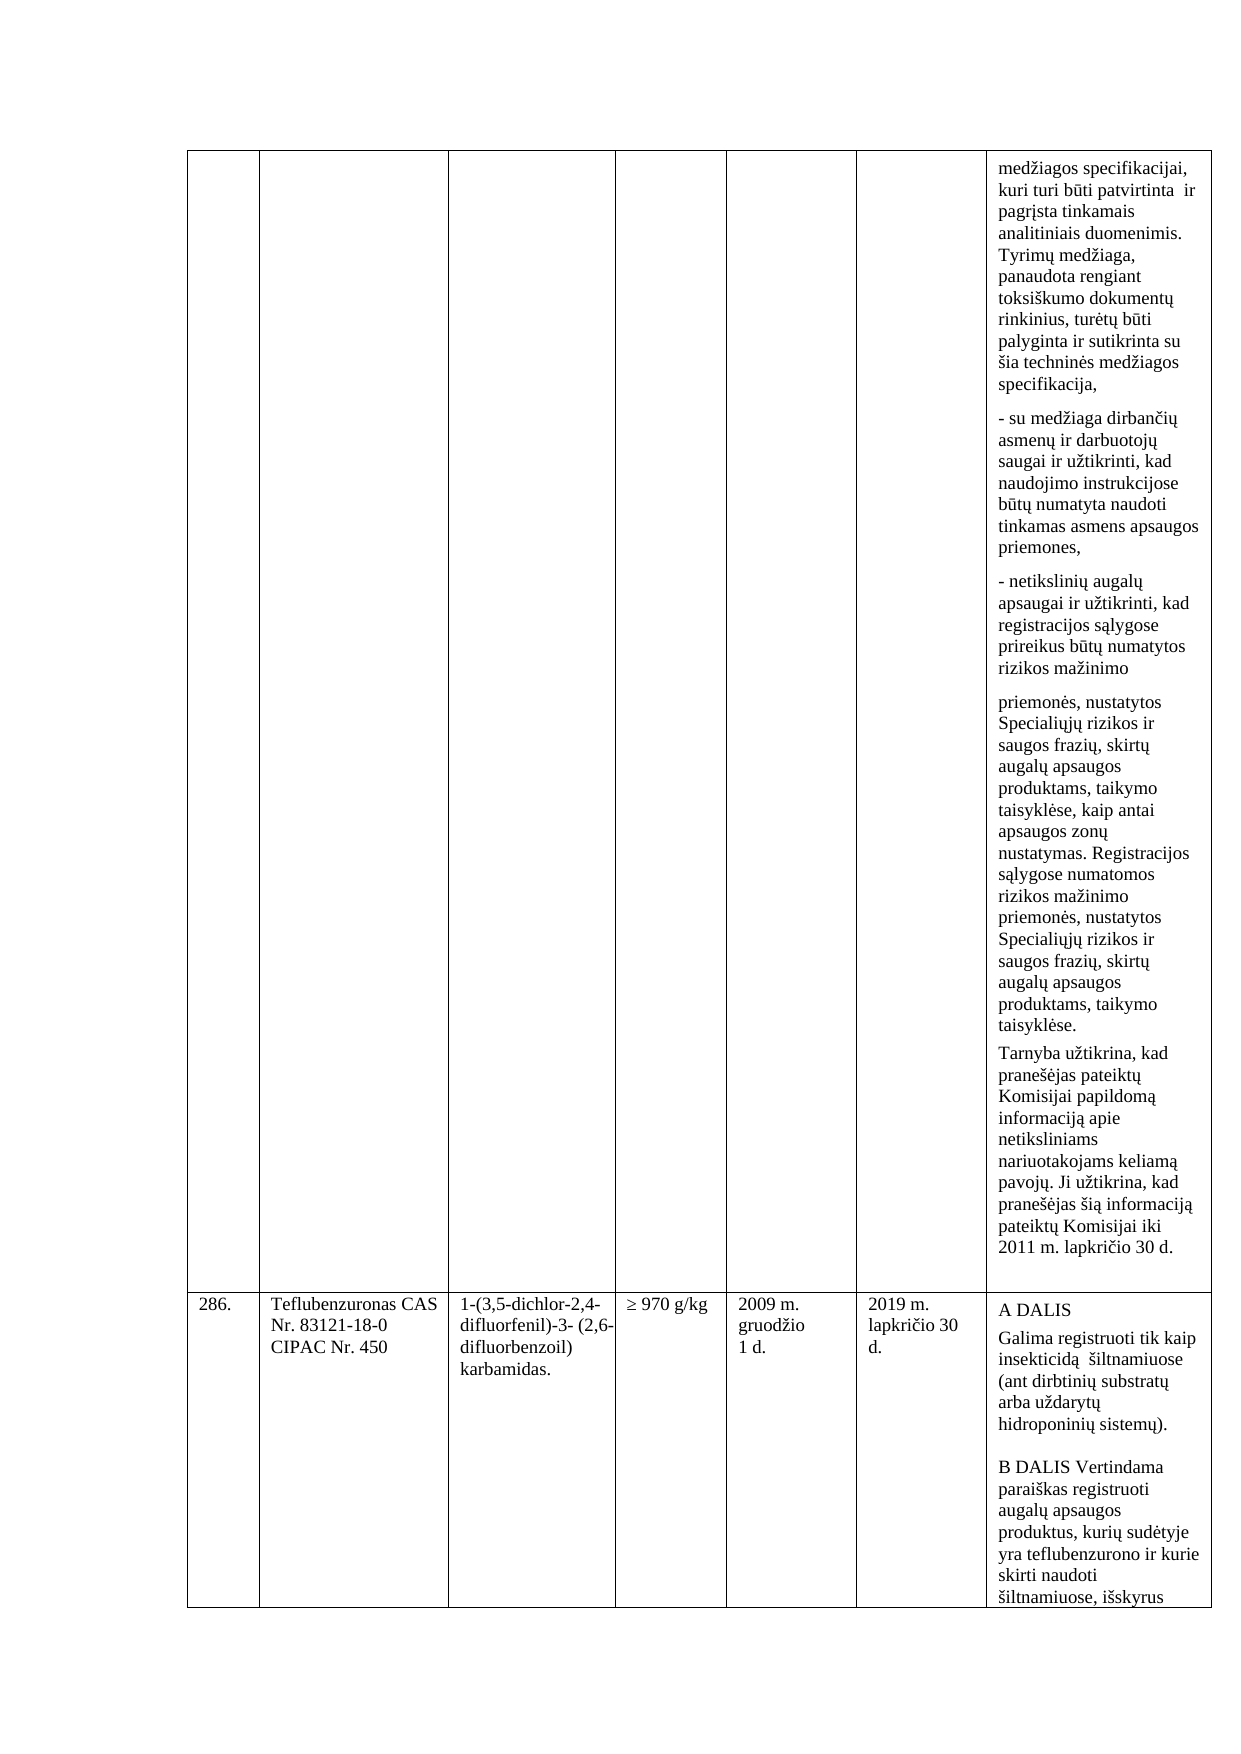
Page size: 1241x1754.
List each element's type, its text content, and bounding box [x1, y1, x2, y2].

table_cell medžiagos specifikacijai, kuri turi būti patvirtinta ir pagrįsta tinkamais analitiniais duomenimis. Tyrimų medžiaga, panaudota rengiant toksiškumo dokumentų rinkinius, turėtų būti palyginta ir sutikrinta su šia techninės medžiagos specifikacija, - su medžiaga dirbančių asmenų ir darbuotojų saugai ir užtikrinti, kad naudojimo instrukcijose būtų numatyta naudoti tinkamas asmens apsaugos priemones, - netikslinių augalų apsaugai ir užtikrinti, kad registracijos sąlygose prireikus būtų numatytos rizikos mažinimo priemonės, nustatytos Specialiųjų rizikos ir saugos frazių, skirtų augalų apsaugos produktams, taikymo taisyklėse, kaip antai apsaugos zonų nustatymas. Registracijos sąlygose numatomos rizikos mažinimo priemonės, nustatytos Specialiųjų rizikos ir saugos frazių, skirtų augalų apsaugos produktams, taikymo taisyklėse. Tarnyba užtikrina, kad pranešėjas pateiktų Komisijai papildomą informaciją apie netiksliniams nariuotakojams keliamą pavojų. Ji užtikrina, kad pranešėjas šią informaciją pateiktų Komisijai iki 2011 m. lapkričio 30 d. [987, 151, 1211, 1292]
table_cell [857, 151, 986, 1292]
table_cell 286. [188, 1293, 259, 1607]
table_cell [449, 151, 615, 1292]
table_cell 2019 m. lapkričio 30 d. [857, 1293, 986, 1607]
table_cell [616, 151, 726, 1292]
table_cell [260, 151, 448, 1292]
table_cell 1-(3,5-dichlor-2,4- difluorfenil)-3- (2,6-difluorbenzoil) karbamidas. [449, 1293, 615, 1607]
table_cell 2009 m. gruodžio 1 d. [727, 1293, 856, 1607]
table_cell [727, 151, 856, 1292]
table_cell [188, 151, 259, 1292]
table_cell A DALIS Galima registruoti tik kaip insekticidą šiltnamiuose (ant dirbtinių substratų arba uždarytų hidroponinių sistemų). B DALIS Vertindama paraiškas registruoti augalų apsaugos produktus, kurių sudėtyje yra teflubenzurono ir kurie skirti naudoti šiltnamiuose, išskyrus [987, 1293, 1211, 1607]
table_cell Teflubenzuronas CAS Nr. 83121-18-0 CIPAC Nr. 450 [260, 1293, 448, 1607]
table_cell ≥ 970 g/kg [616, 1293, 726, 1607]
